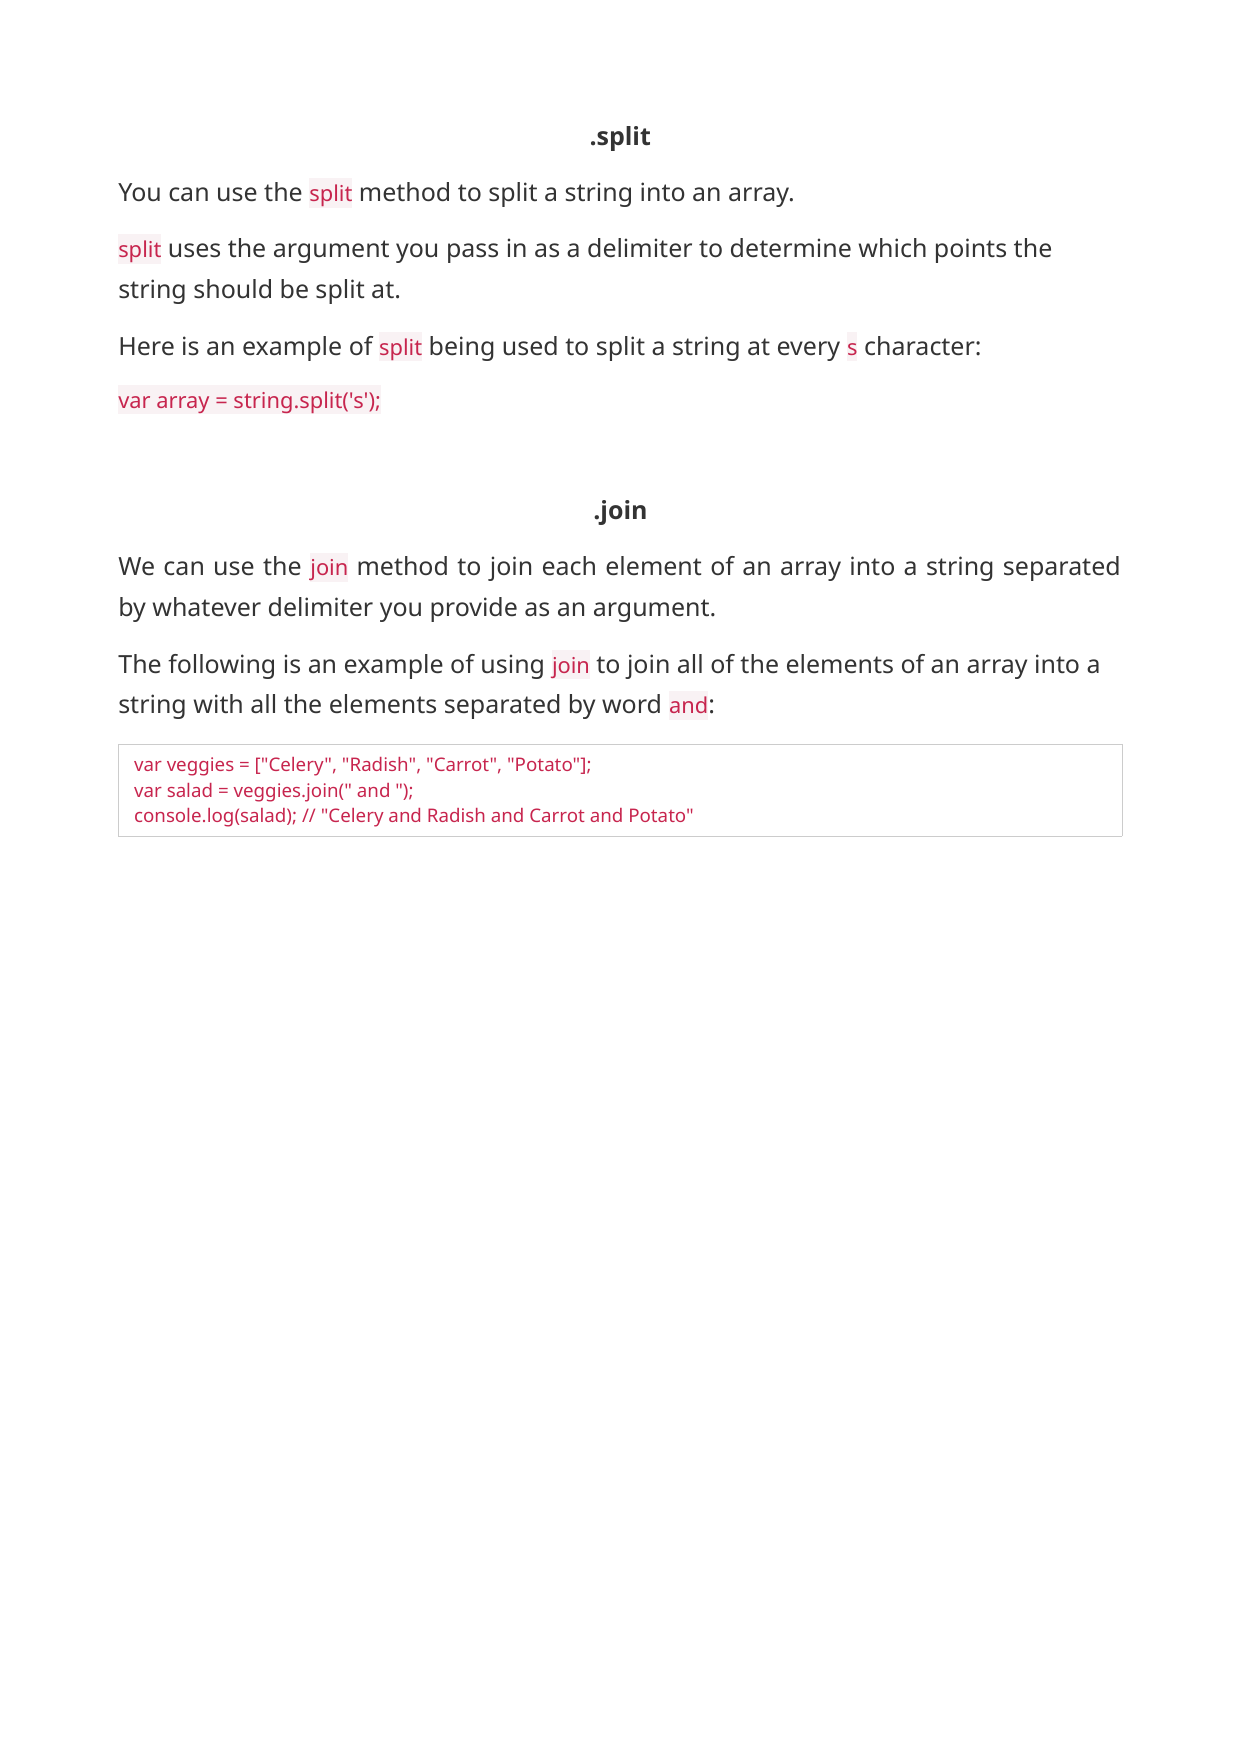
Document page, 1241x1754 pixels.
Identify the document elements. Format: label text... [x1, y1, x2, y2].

text .split [118, 118, 1122, 152]
text Here is an example of split being used to split a string at every s character: [118, 328, 1122, 362]
text .join [118, 493, 1122, 527]
text split uses the argument you pass in as a delimiter to determine which points the string should be split at. [118, 231, 1122, 306]
text We can use the join method to join each element of an array into a string separated by whatever delimiter you provide as an argument. [118, 549, 1122, 624]
text var array = string.split('s'); [118, 385, 1122, 414]
text You can use the split method to split a string into an array. [118, 174, 1122, 209]
text The following is an example of using join to join all of the elements of an array into a string with all the elements separated by word and: [118, 646, 1122, 721]
text var veggies = ["Celery", "Radish", "Carrot", "Potato"]; var salad = veggies.join(" and "); console.log(salad); // "Celery and Radish and Carrot and Potato" [119, 745, 1122, 836]
